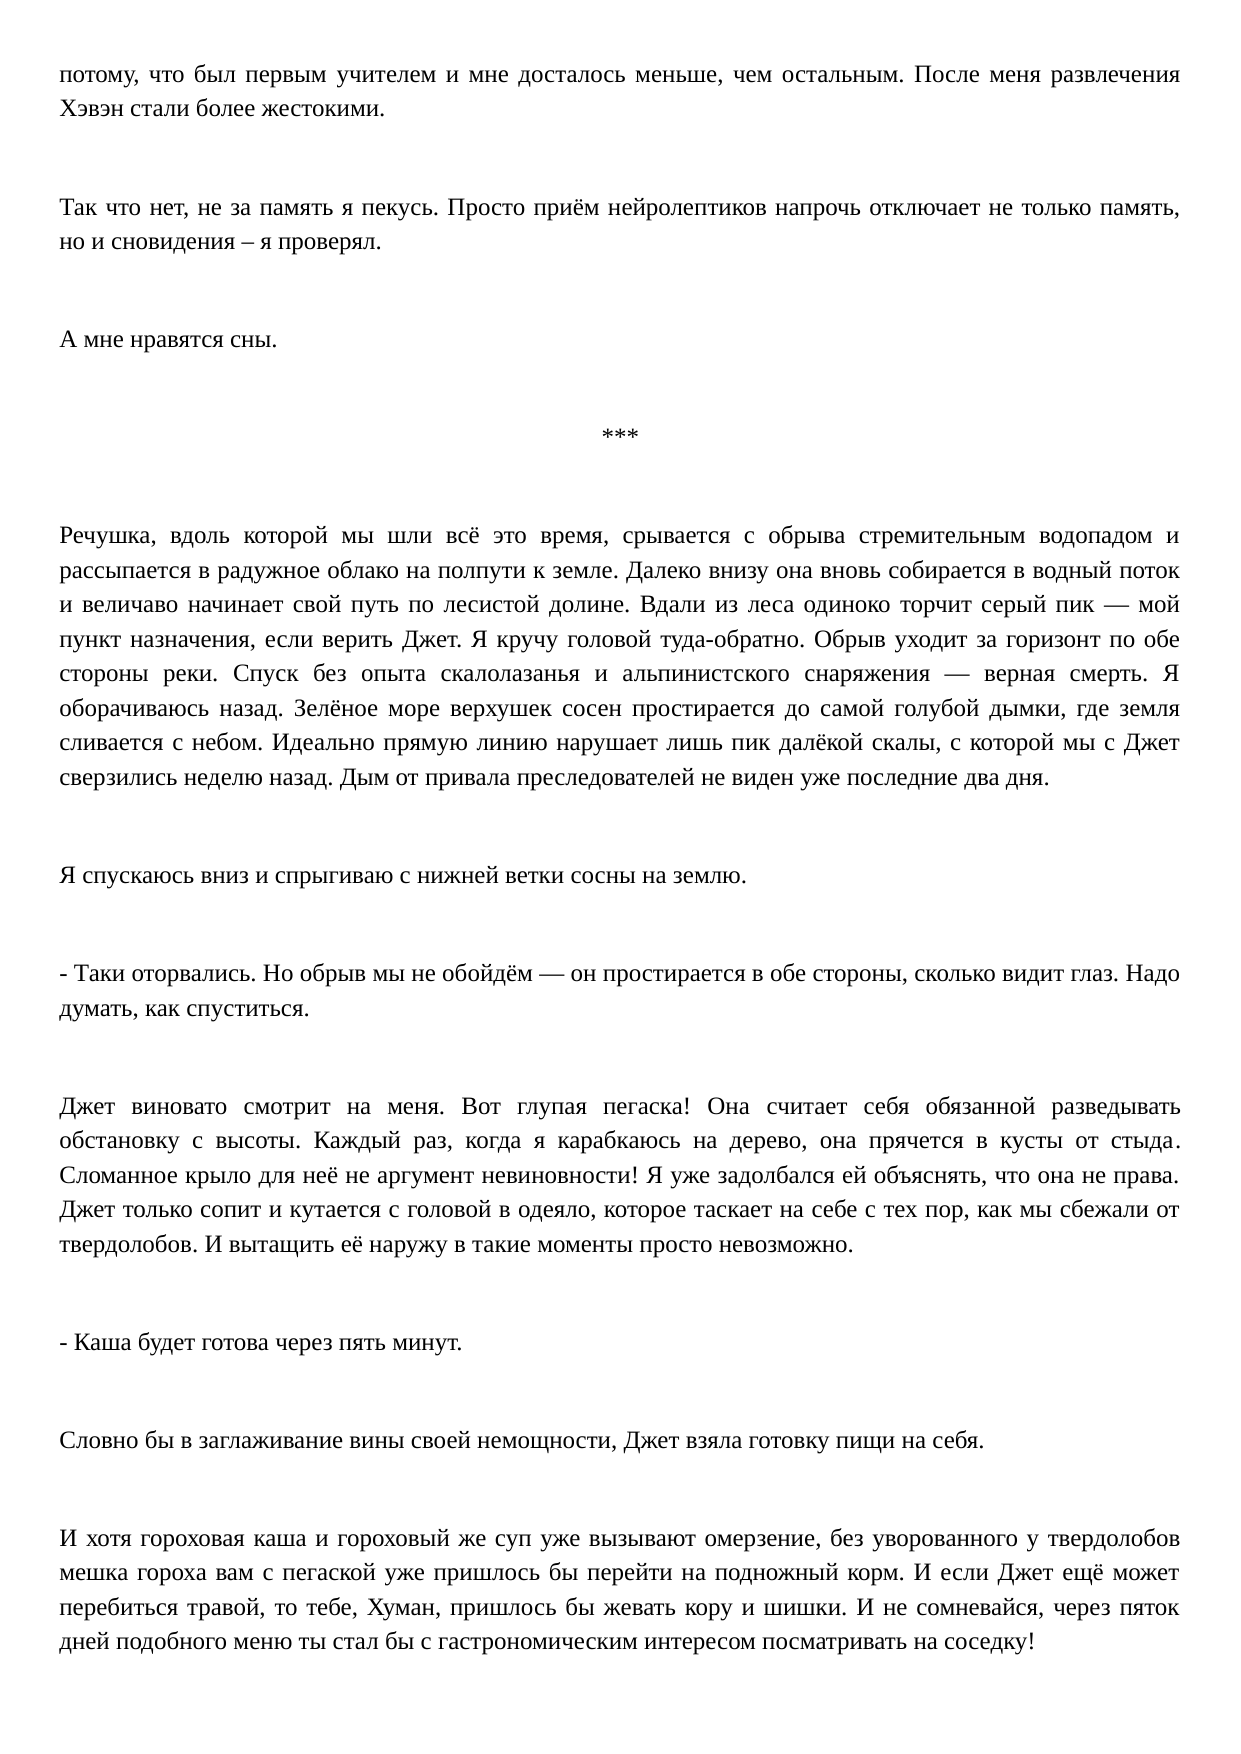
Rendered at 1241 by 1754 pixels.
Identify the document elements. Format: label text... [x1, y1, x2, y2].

text потому, что был первым учителем и мне досталось меньше, чем остальным. После меня развлечения Хэвэн стали более жестокими. [59, 59, 1181, 122]
text И хотя гороховая каша и гороховый же суп уже вызывают омерзение, без уворованного у твердолобов мешка гороха вам с пегаской уже пришлось бы перейти на подножный корм. И если Джет ещё может перебиться травой, то тебе, Хуман, пришлось бы жевать кору и шишки. И не сомневайся, через пяток дней подобного меню ты стал бы с гастрономическим интересом посматривать на соседку! [59, 1523, 1181, 1655]
text *** [59, 422, 1181, 451]
text Так что нет, не за память я пекусь. Просто приём нейролептиков напрочь отключает не только память, но и сновидения – я проверял. [59, 192, 1181, 255]
text - Каша будет готова через пять минут. [59, 1327, 1181, 1356]
text Я спускаюсь вниз и спрыгиваю с нижней ветки сосны на землю. [59, 860, 1181, 889]
text - Таки оторвались. Но обрыв мы не обойдём — он простирается в обе стороны, сколько видит глаз. Надо думать, как спуститься. [59, 958, 1181, 1021]
text А мне нравятся сны. [59, 324, 1181, 353]
text Джет виновато смотрит на меня. Вот глупая пегаска! Она считает себя обязанной разведывать обстановку с высоты. Каждый раз, когда я карабкаюсь на дерево, она прячется в кусты от стыда. Сломанное крыло для неё не аргумент невиновности! Я уже задолбался ей объяснять, что она не права. Джет только сопит и кутается с головой в одеяло, которое таскает на себе с тех пор, как мы сбежали от твердолобов. И вытащить её наружу в такие моменты просто невозможно. [59, 1091, 1181, 1257]
text Словно бы в заглаживание вины своей немощности, Джет взяла готовку пищи на себя. [59, 1425, 1181, 1454]
text Речушка, вдоль которой мы шли всё это время, срывается с обрыва стремительным водопадом и рассыпается в радужное облако на полпути к земле. Далеко внизу она вновь собирается в водный поток и величаво начинает свой путь по лесистой долине. Вдали из леса одиноко торчит серый пик — мой пункт назначения, если верить Джет. Я кручу головой туда-обратно. Обрыв уходит за горизонт по обе стороны реки. Спуск без опыта скалолазанья и альпинистского снаряжения — верная смерть. Я оборачиваюсь назад. Зелёное море верхушек сосен простирается до самой голубой дымки, где земля сливается с небом. Идеально прямую линию нарушает лишь пик далёкой скалы, с которой мы с Джет сверзились неделю назад. Дым от привала преследователей не виден уже последние два дня. [59, 521, 1181, 791]
